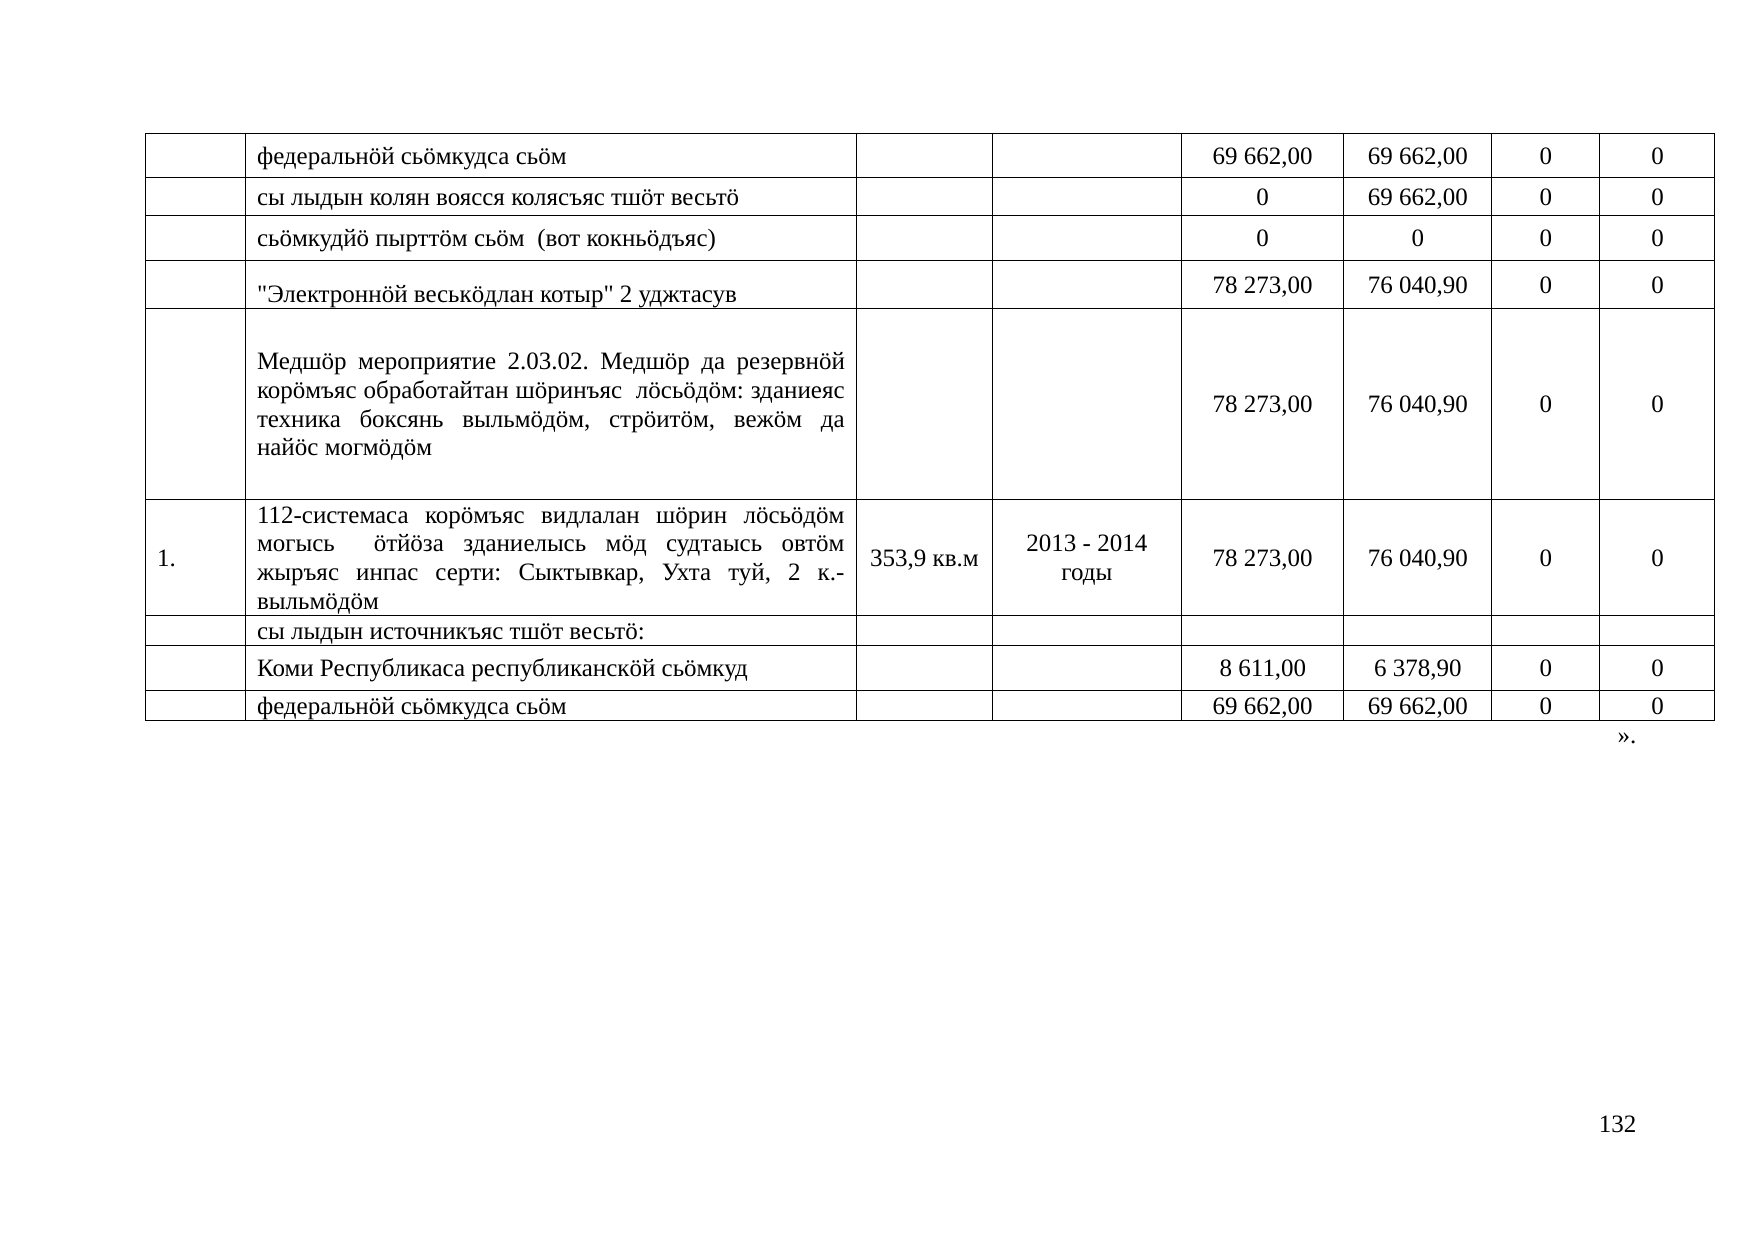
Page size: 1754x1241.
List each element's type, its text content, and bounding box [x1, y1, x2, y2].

table_cell федеральнӧй сьӧмкудса сьӧм [246, 134, 856, 177]
table_cell [146, 216, 245, 260]
table_cell 8 611,00 [1182, 646, 1343, 690]
table_cell [857, 216, 992, 260]
table_cell [146, 616, 245, 645]
table_cell 112-системаса корӧмъяс видлалан шӧрин лӧсьӧдӧм могысь ӧтйӧза зданиелысь мӧд судтаысь овтӧм жыръяс инпас серти: Сыктывкар, Ухта туй, 2 к.- выльмӧдӧм [246, 500, 856, 615]
table_cell [993, 261, 1181, 308]
table_cell "Электроннӧй веськӧдлан котыр" 2 уджтасув [246, 261, 856, 308]
table_cell 0 [1492, 178, 1599, 215]
table_cell [993, 178, 1181, 215]
table_cell [857, 261, 992, 308]
table_cell 0 [1600, 309, 1714, 498]
table_cell 0 [1344, 216, 1491, 260]
table_cell [993, 691, 1181, 719]
table_cell 0 [1600, 178, 1714, 215]
table_cell 69 662,00 [1344, 134, 1491, 177]
table_cell [1182, 616, 1343, 645]
table_cell федеральнӧй сьӧмкудса сьӧм [246, 691, 856, 719]
table_cell [993, 309, 1181, 498]
table_cell [857, 616, 992, 645]
table_cell [857, 178, 992, 215]
table_cell сьӧмкудйӧ пырттӧм сьӧм (вот кокньӧдъяс) [246, 216, 856, 260]
table_cell 0 [1182, 178, 1343, 215]
table_cell 76 040,90 [1344, 309, 1491, 498]
table_cell [857, 646, 992, 690]
table_cell сы лыдын колян воясся колясъяс тшӧт весьтӧ [246, 178, 856, 215]
table_cell 1. [146, 500, 245, 615]
table_cell 0 [1492, 309, 1599, 498]
table_cell [146, 261, 245, 308]
table_cell [993, 616, 1181, 645]
table_cell 353,9 кв.м [857, 500, 992, 615]
table_cell [146, 691, 245, 719]
table_cell 0 [1492, 134, 1599, 177]
table_cell [857, 134, 992, 177]
table_cell 76 040,90 [1344, 261, 1491, 308]
table_cell Коми Республикаса республиканскӧй сьӧмкуд [246, 646, 856, 690]
table_cell сы лыдын источникъяс тшӧт весьтӧ: [246, 616, 856, 645]
table_cell [993, 646, 1181, 690]
table_cell [146, 134, 245, 177]
table_cell 0 [1600, 691, 1714, 719]
table_cell 69 662,00 [1344, 691, 1491, 719]
table_cell [857, 691, 992, 719]
table_cell 0 [1492, 216, 1599, 260]
table_cell 0 [1600, 646, 1714, 690]
table_cell 69 662,00 [1182, 691, 1343, 719]
table_cell 78 273,00 [1182, 500, 1343, 615]
table_cell 69 662,00 [1182, 134, 1343, 177]
table_cell 0 [1492, 500, 1599, 615]
table_cell [1600, 616, 1714, 645]
table_cell [1344, 616, 1491, 645]
table_cell 0 [1182, 216, 1343, 260]
table_cell 0 [1600, 500, 1714, 615]
table_cell [857, 309, 992, 498]
table_cell 69 662,00 [1344, 178, 1491, 215]
table_cell 0 [1600, 216, 1714, 260]
table_cell [146, 646, 245, 690]
table_cell 6 378,90 [1344, 646, 1491, 690]
table_cell 0 [1492, 646, 1599, 690]
table_cell [1492, 616, 1599, 645]
table_cell 78 273,00 [1182, 309, 1343, 498]
table_cell 2013 - 2014 годы [993, 500, 1181, 615]
table_cell 0 [1600, 134, 1714, 177]
table_cell 78 273,00 [1182, 261, 1343, 308]
table_cell [993, 216, 1181, 260]
table_cell [993, 134, 1181, 177]
table_cell [146, 178, 245, 215]
table_cell 76 040,90 [1344, 500, 1491, 615]
text ». [148, 721, 1636, 749]
table_cell 0 [1492, 261, 1599, 308]
table_cell [146, 309, 245, 498]
table_cell Медшӧр мероприятие 2.03.02. Медшӧр да резервнӧй корӧмъяс обработайтан шӧринъяс лӧсьӧдӧм: зданиеяс техника боксянь выльмӧдӧм, стрӧитӧм, вежӧм да найӧс могмӧдӧм [246, 309, 856, 498]
table_cell 0 [1600, 261, 1714, 308]
table_cell 0 [1492, 691, 1599, 719]
